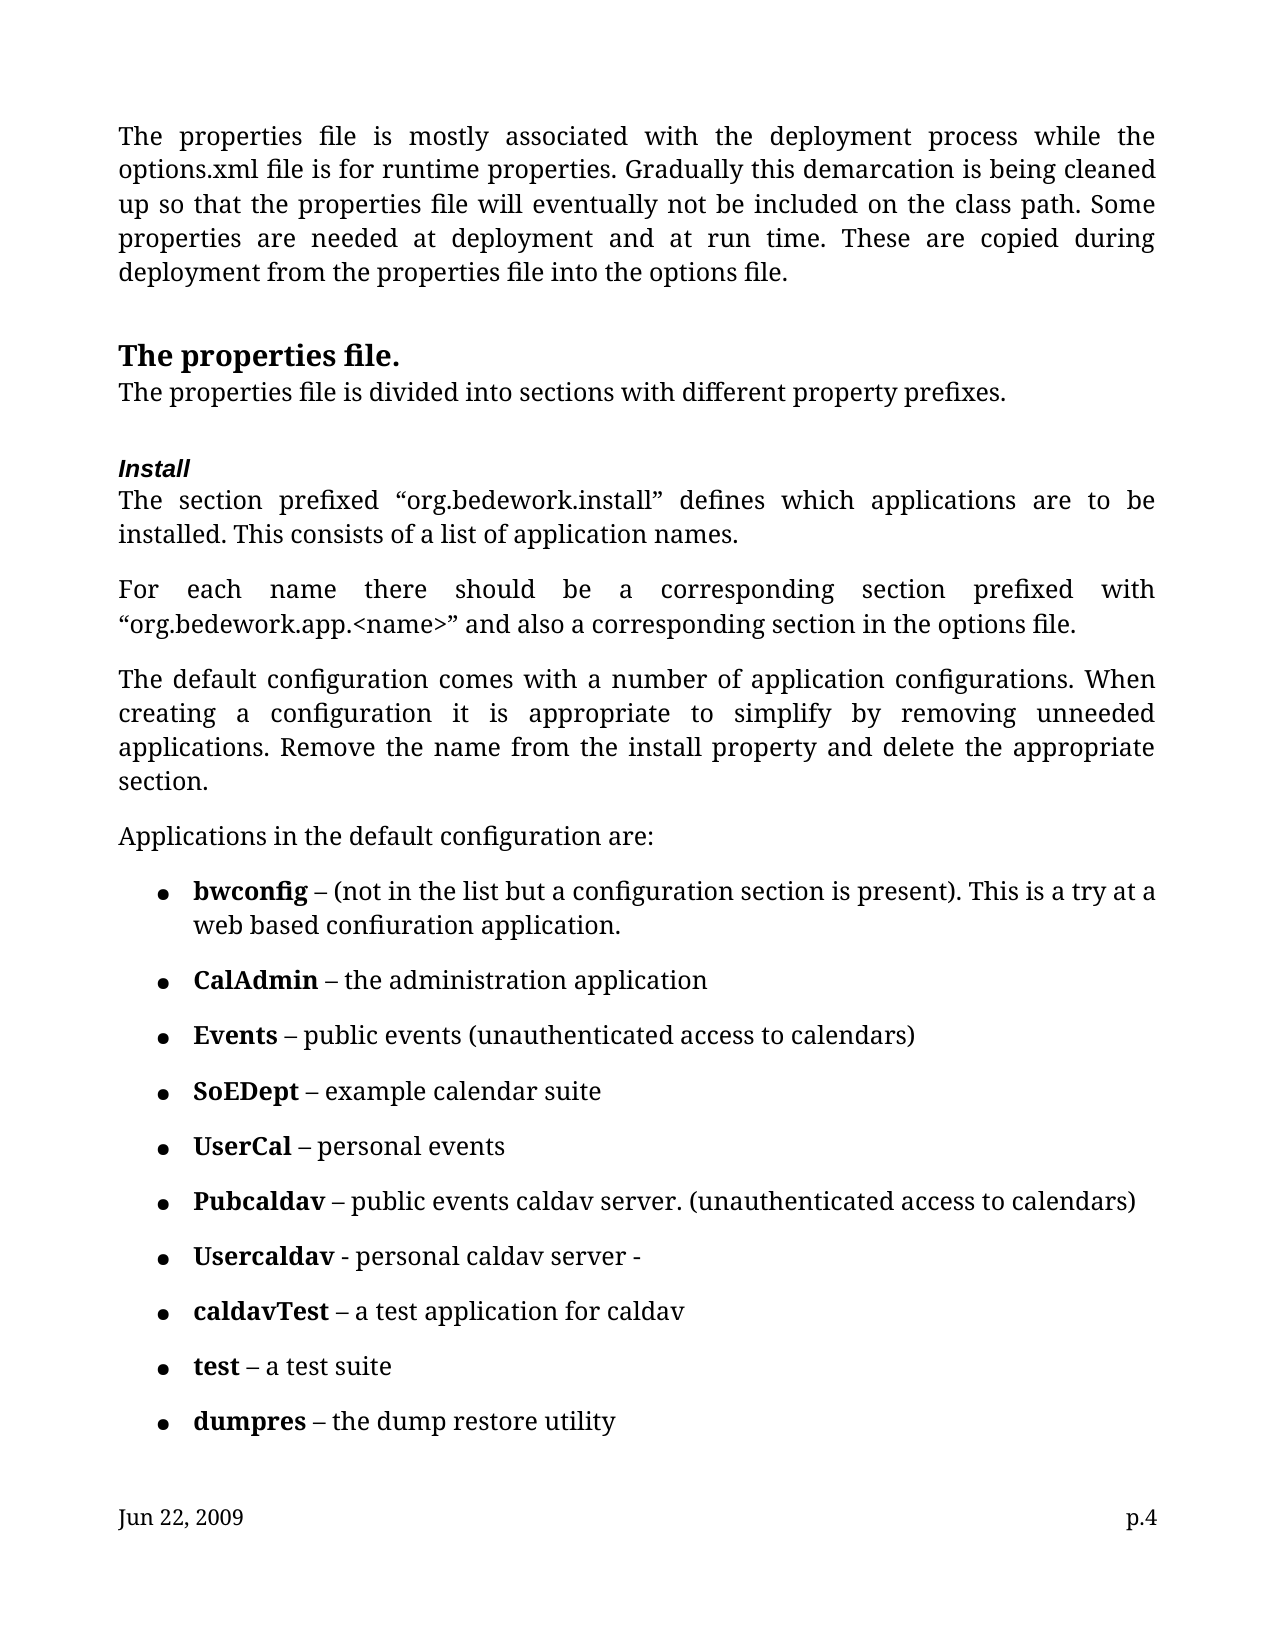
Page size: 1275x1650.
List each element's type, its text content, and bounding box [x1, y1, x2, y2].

list dumpres – the dump restore utility [156, 1404, 1157, 1438]
list Pubcaldav – public events caldav server. (unauthenticated access to calendars) [156, 1183, 1157, 1217]
list test – a test suite [156, 1349, 1157, 1383]
text The properties file is divided into sections with different property prefixes. [118, 375, 1157, 409]
text The default configuration comes with a number of application configurations. When creating a configuration it is appropriate to simplify by removing unneeded applications. Remove the name from the install property and delete the appropriate section. [118, 661, 1157, 798]
text The properties file is mostly associated with the deployment process while the options.xml file is for runtime properties. Gradually this demarcation is being cleaned up so that the properties file will eventually not be included on the class path. Some properties are needed at deployment and at run time. These are copied during deployment from the properties file into the options file. [118, 118, 1157, 288]
list Usercaldav - personal caldav server - [156, 1238, 1157, 1272]
list UserCal – personal events [156, 1128, 1157, 1162]
list CalAdmin – the administration application [156, 963, 1157, 997]
text For each name there should be a corresponding section prefixed with “org.bedework.app.<name>” and also a corresponding section in the options file. [118, 572, 1157, 640]
text Applications in the default configuration are: [118, 819, 1157, 853]
list Events – public events (unauthenticated access to calendars) [156, 1018, 1157, 1052]
text The section prefixed “org.bedework.install” defines which applications are to be installed. This consists of a list of application names. [118, 483, 1157, 551]
subtitle Install [118, 455, 1157, 483]
list bwconfig – (not in the list but a configuration section is present). This is a try at a web based confiuration application. [156, 874, 1157, 942]
list SoEDept – example calendar suite [156, 1073, 1157, 1107]
list caldavTest – a test application for caldav [156, 1293, 1157, 1328]
subtitle The properties file. [118, 335, 1157, 375]
